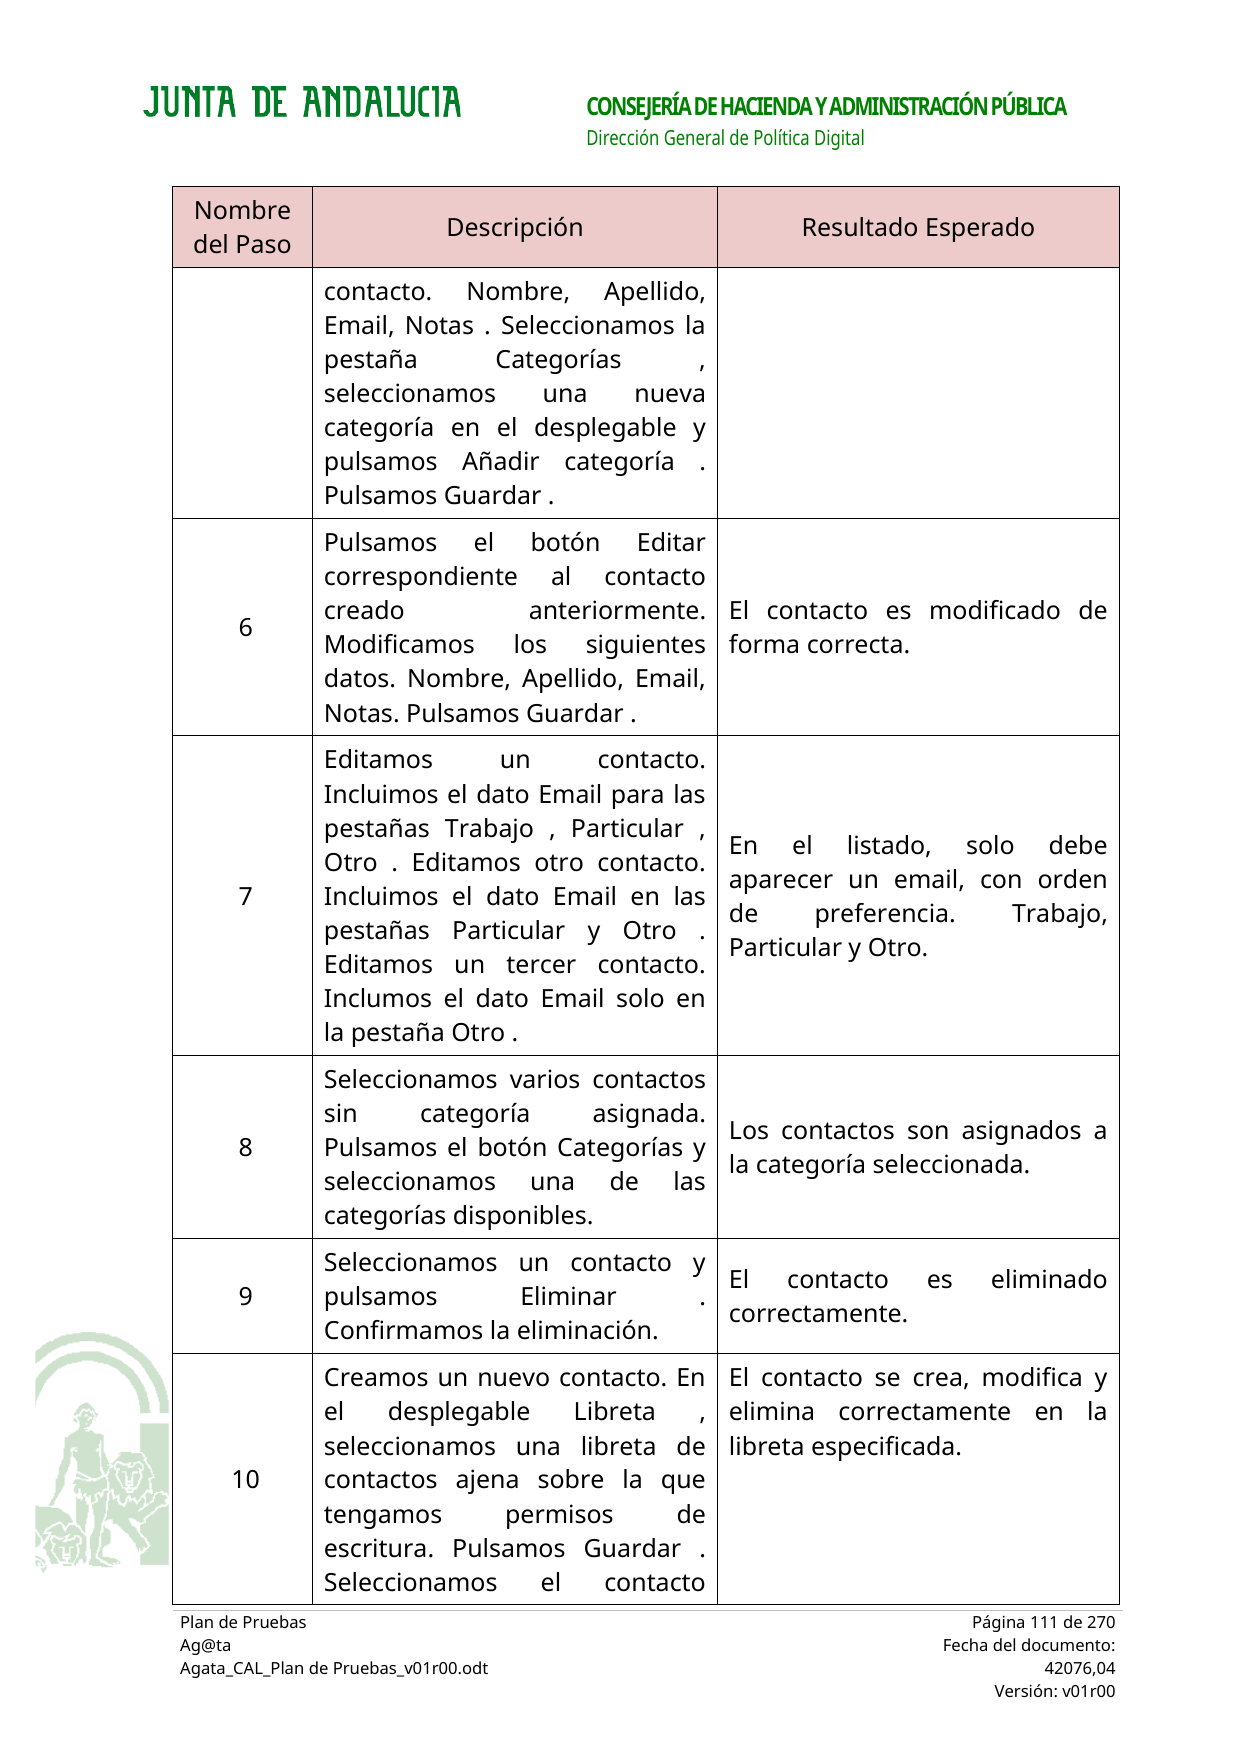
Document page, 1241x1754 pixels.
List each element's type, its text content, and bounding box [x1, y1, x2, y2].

table_cell El contacto es eliminado correctamente. [718, 1239, 1119, 1353]
table_cell Creamos un nuevo contacto. En el desplegable Libreta , seleccionamos una libreta de contactos ajena sobre la que tengamos permisos de escritura. Pulsamos Guardar . Seleccionamos el contacto [313, 1354, 717, 1604]
table_cell Editamos un contacto. Incluimos el dato Email para las pestañas Trabajo , Particular , Otro . Editamos otro contacto. Incluimos el dato Email en las pestañas Particular y Otro . Editamos un tercer contacto. Inclumos el dato Email solo en la pestaña Otro . [313, 736, 717, 1055]
table_header Descripción [313, 187, 717, 267]
table_cell En el listado, solo debe aparecer un email, con orden de preferencia. Trabajo, Particular y Otro. [718, 736, 1119, 1055]
table_cell Los contactos son asignados a la categoría seleccionada. [718, 1056, 1119, 1238]
table_header Nombre del Paso [173, 187, 312, 267]
table_cell El contacto se crea, modifica y elimina correctamente en la libreta especificada. [718, 1354, 1119, 1604]
table_cell Seleccionamos varios contactos sin categoría asignada. Pulsamos el botón Categorías y seleccionamos una de las categorías disponibles. [313, 1056, 717, 1238]
table_cell 6 [173, 519, 312, 735]
table_cell [173, 268, 312, 518]
table_cell 7 [173, 736, 312, 1055]
table_cell 10 [173, 1354, 312, 1604]
picture [143, 86, 461, 117]
table_cell [718, 268, 1119, 518]
table_cell El contacto es modificado de forma correcta. [718, 519, 1119, 735]
table_cell 9 [173, 1239, 312, 1353]
table_cell 8 [173, 1056, 312, 1238]
table_cell Pulsamos el botón Editar correspondiente al contacto creado anteriormente. Modificamos los siguientes datos. Nombre, Apellido, Email, Notas. Pulsamos Guardar . [313, 519, 717, 735]
table_cell Seleccionamos un contacto y pulsamos Eliminar . Confirmamos la eliminación. [313, 1239, 717, 1353]
table_header Resultado Esperado [718, 187, 1119, 267]
table_cell contacto. Nombre, Apellido, Email, Notas . Seleccionamos la pestaña Categorías , seleccionamos una nueva categoría en el desplegable y pulsamos Añadir categoría . Pulsamos Guardar . [313, 268, 717, 518]
